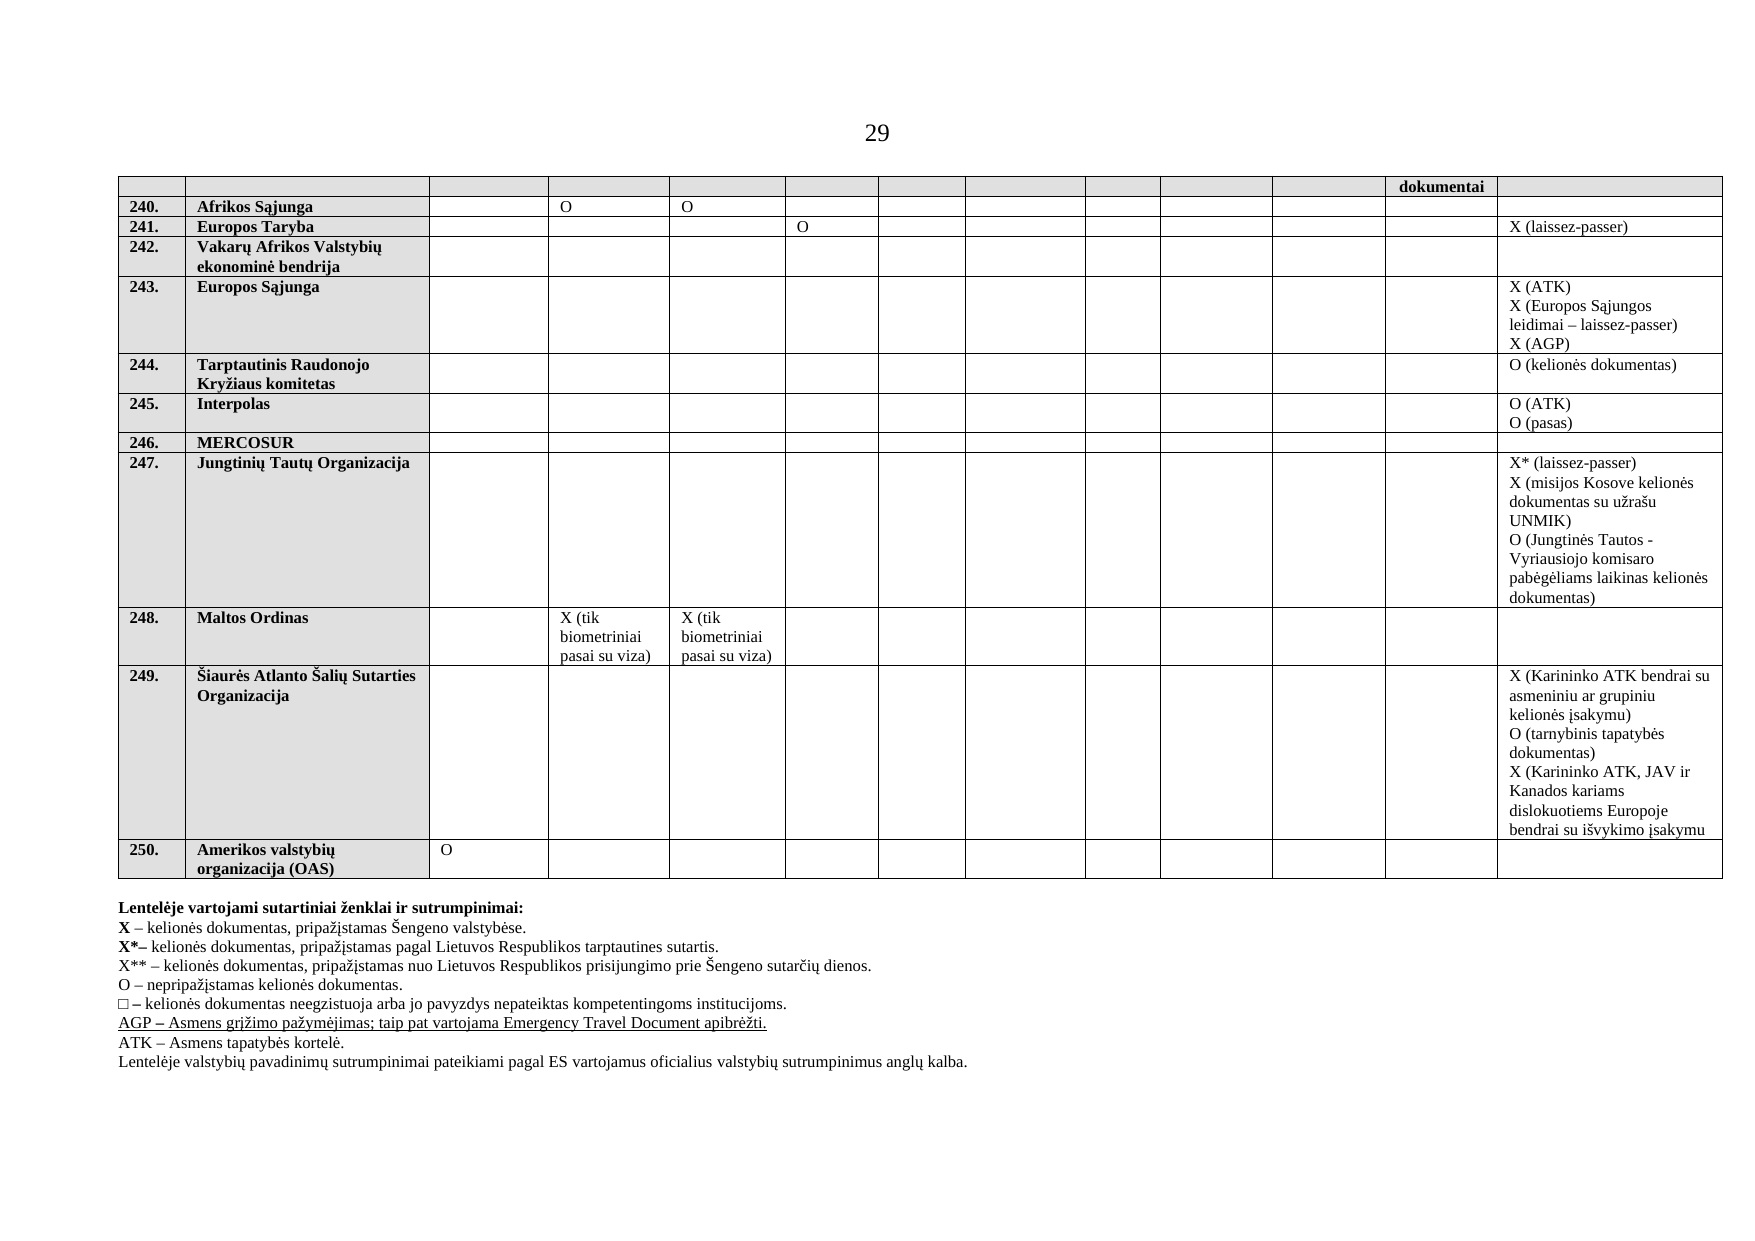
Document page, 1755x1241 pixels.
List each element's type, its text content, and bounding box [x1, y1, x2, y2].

table_cell [1498, 197, 1722, 216]
table_cell [1086, 197, 1160, 216]
table_cell [549, 217, 669, 236]
table_cell [430, 453, 548, 607]
table_header [1498, 177, 1722, 196]
table_cell [966, 608, 1085, 665]
table_cell [549, 433, 669, 452]
table_cell [1273, 197, 1385, 216]
table_cell O (kelionės dokumentas) [1498, 354, 1722, 393]
table_cell [1273, 237, 1385, 276]
table_cell [430, 433, 548, 452]
table_cell [786, 197, 878, 216]
table_cell [1086, 237, 1160, 276]
table_cell [1161, 840, 1272, 878]
table_cell [1086, 354, 1160, 393]
table_cell [1386, 237, 1497, 276]
subtitle X*– kelionės dokumentas, pripažįstamas pagal Lietuvos Respublikos tarptautines sutartis. [118, 937, 1636, 956]
table_cell 249. [119, 666, 185, 839]
table_cell [786, 608, 878, 665]
table_cell [430, 217, 548, 236]
table_header [786, 177, 878, 196]
table_cell [786, 354, 878, 393]
table_cell [1273, 433, 1385, 452]
table_cell 241. [119, 217, 185, 236]
table_cell [879, 277, 965, 353]
table_cell 243. [119, 277, 185, 353]
table_cell [966, 197, 1085, 216]
text X** – kelionės dokumentas, pripažįstamas nuo Lietuvos Respublikos prisijungimo prie Šengeno sutarčių dienos. [118, 956, 1636, 975]
table_header [186, 177, 429, 196]
table_cell [549, 394, 669, 432]
table_cell [879, 433, 965, 452]
table_cell [786, 433, 878, 452]
table_cell [1386, 453, 1497, 607]
table_cell [430, 237, 548, 276]
table_cell [786, 237, 878, 276]
table_header [966, 177, 1085, 196]
table_header [879, 177, 965, 196]
table_cell [1086, 394, 1160, 432]
table_cell [1161, 666, 1272, 839]
table_cell [966, 394, 1085, 432]
table_cell [670, 453, 785, 607]
table_cell [1086, 840, 1160, 878]
subtitle X – kelionės dokumentas, pripažįstamas Šengeno valstybėse. [118, 917, 1636, 937]
table_cell [1273, 608, 1385, 665]
table_cell X (tik biometriniai pasai su viza) [670, 608, 785, 665]
table_cell [879, 197, 965, 216]
table_cell [549, 666, 669, 839]
table_cell [1086, 217, 1160, 236]
table_cell [1386, 277, 1497, 353]
table_cell [879, 608, 965, 665]
table_cell Amerikos valstybių organizacija (OAS) [186, 840, 429, 878]
table_cell [1273, 394, 1385, 432]
table_cell [1161, 433, 1272, 452]
table_cell 248. [119, 608, 185, 665]
table_cell [966, 354, 1085, 393]
table_cell [786, 453, 878, 607]
table_cell Afrikos Sąjunga [186, 197, 429, 216]
table_cell [1273, 277, 1385, 353]
table_cell [670, 354, 785, 393]
table_cell [1086, 277, 1160, 353]
table_cell [966, 237, 1085, 276]
table_cell Europos Sąjunga [186, 277, 429, 353]
table_cell [1273, 840, 1385, 878]
table_cell [549, 277, 669, 353]
table_cell [1386, 217, 1497, 236]
subtitle AGP – Asmens grįžimo pažymėjimas; taip pat vartojama Emergency Travel Document apibrėžti. [118, 1013, 1636, 1032]
table_cell [786, 666, 878, 839]
table_cell [1273, 354, 1385, 393]
table_cell O (ATK) O (pasas) [1498, 394, 1722, 432]
table_cell Interpolas [186, 394, 429, 432]
table_header dokumentai [1386, 177, 1497, 196]
table_cell [549, 237, 669, 276]
table_cell Vakarų Afrikos Valstybių ekonominė bendrija [186, 237, 429, 276]
table_cell X (laissez-passer) [1498, 217, 1722, 236]
table_cell [670, 394, 785, 432]
table_cell [1086, 666, 1160, 839]
table_header [670, 177, 785, 196]
table_cell [549, 453, 669, 607]
table_cell Maltos Ordinas [186, 608, 429, 665]
table_cell X* (laissez-passer) X (misijos Kosove kelionės dokumentas su užrašu UNMIK) O (Jungtinės Tautos -Vyriausiojo komisaro pabėgėliams laikinas kelionės dokumentas) [1498, 453, 1722, 607]
table_cell [1386, 608, 1497, 665]
text Lentelėje valstybių pavadinimų sutrumpinimai pateikiami pagal ES vartojamus oficialius valstybių sutrumpinimus anglų kalba. [118, 1052, 1636, 1071]
table_cell [1273, 217, 1385, 236]
table_cell Šiaurės Atlanto Šalių Sutarties Organizacija [186, 666, 429, 839]
table_cell 245. [119, 394, 185, 432]
subtitle O – nepripažįstamas kelionės dokumentas. [118, 975, 1636, 994]
table_header [119, 177, 185, 196]
table_cell [966, 453, 1085, 607]
table_cell [430, 666, 548, 839]
table_cell [670, 237, 785, 276]
table_cell [966, 666, 1085, 839]
table_cell [1086, 608, 1160, 665]
table_cell [430, 197, 548, 216]
table_cell O [670, 197, 785, 216]
table_cell [670, 277, 785, 353]
table_cell [966, 840, 1085, 878]
table_cell [1498, 433, 1722, 452]
table_cell [1161, 354, 1272, 393]
table_cell [1273, 453, 1385, 607]
table_cell [1386, 666, 1497, 839]
table_cell 246. [119, 433, 185, 452]
table_cell O [786, 217, 878, 236]
subtitle Lentelėje vartojami sutartiniai ženklai ir sutrumpinimai: [118, 898, 1636, 917]
table_cell [1161, 217, 1272, 236]
table_cell [786, 840, 878, 878]
table_cell [966, 277, 1085, 353]
table_header [549, 177, 669, 196]
table_cell X (ATK) X (Europos Sąjungos leidimai – laissez-passer) X (AGP) [1498, 277, 1722, 353]
table_header [1161, 177, 1272, 196]
table_cell [1086, 453, 1160, 607]
table_cell [1161, 453, 1272, 607]
table_cell [786, 277, 878, 353]
table_cell Jungtinių Tautų Organizacija [186, 453, 429, 607]
table_cell [549, 840, 669, 878]
table_cell [1386, 394, 1497, 432]
table_cell [966, 433, 1085, 452]
table_cell O [430, 840, 548, 878]
table_cell [1161, 237, 1272, 276]
subtitle ATK – Asmens tapatybės kortelė. [118, 1032, 1636, 1052]
table_cell [879, 394, 965, 432]
table_cell [1386, 197, 1497, 216]
table_header [430, 177, 548, 196]
table_cell [966, 217, 1085, 236]
table_cell 250. [119, 840, 185, 878]
table_cell [430, 354, 548, 393]
table_cell [879, 453, 965, 607]
table_cell MERCOSUR [186, 433, 429, 452]
table_cell [1386, 433, 1497, 452]
table_cell [879, 354, 965, 393]
table_cell Europos Taryba [186, 217, 429, 236]
table_cell [1161, 394, 1272, 432]
table_header [1273, 177, 1385, 196]
table_cell [430, 394, 548, 432]
table_cell [670, 666, 785, 839]
table_cell [670, 433, 785, 452]
table_cell [879, 217, 965, 236]
table_cell [786, 394, 878, 432]
table_cell [430, 277, 548, 353]
table_cell 240. [119, 197, 185, 216]
table_header [1086, 177, 1160, 196]
table_cell [1386, 354, 1497, 393]
table_cell [879, 666, 965, 839]
text □ – kelionės dokumentas neegzistuoja arba jo pavyzdys nepateiktas kompetentingoms institucijoms. [118, 994, 1636, 1013]
table_cell [549, 354, 669, 393]
table_cell [430, 608, 548, 665]
table_cell X (Karininko ATK bendrai su asmeniniu ar grupiniu kelionės įsakymu) O (tarnybinis tapatybės dokumentas) X (Karininko ATK, JAV ir Kanados kariams dislokuotiems Europoje bendrai su išvykimo įsakymu [1498, 666, 1722, 839]
table_cell [670, 217, 785, 236]
table_cell [1498, 608, 1722, 665]
table_cell 247. [119, 453, 185, 607]
table_cell [879, 840, 965, 878]
table_cell [1161, 197, 1272, 216]
table_cell [1498, 840, 1722, 878]
table_cell [1086, 433, 1160, 452]
table_cell 242. [119, 237, 185, 276]
table_cell [1386, 840, 1497, 878]
table_cell [1498, 237, 1722, 276]
table_cell [670, 840, 785, 878]
table_cell X (tik biometriniai pasai su viza) [549, 608, 669, 665]
table_cell [1273, 666, 1385, 839]
table_cell [879, 237, 965, 276]
table_cell [1161, 608, 1272, 665]
table_cell [1161, 277, 1272, 353]
table_cell O [549, 197, 669, 216]
table_cell Tarptautinis Raudonojo Kryžiaus komitetas [186, 354, 429, 393]
table_cell 244. [119, 354, 185, 393]
